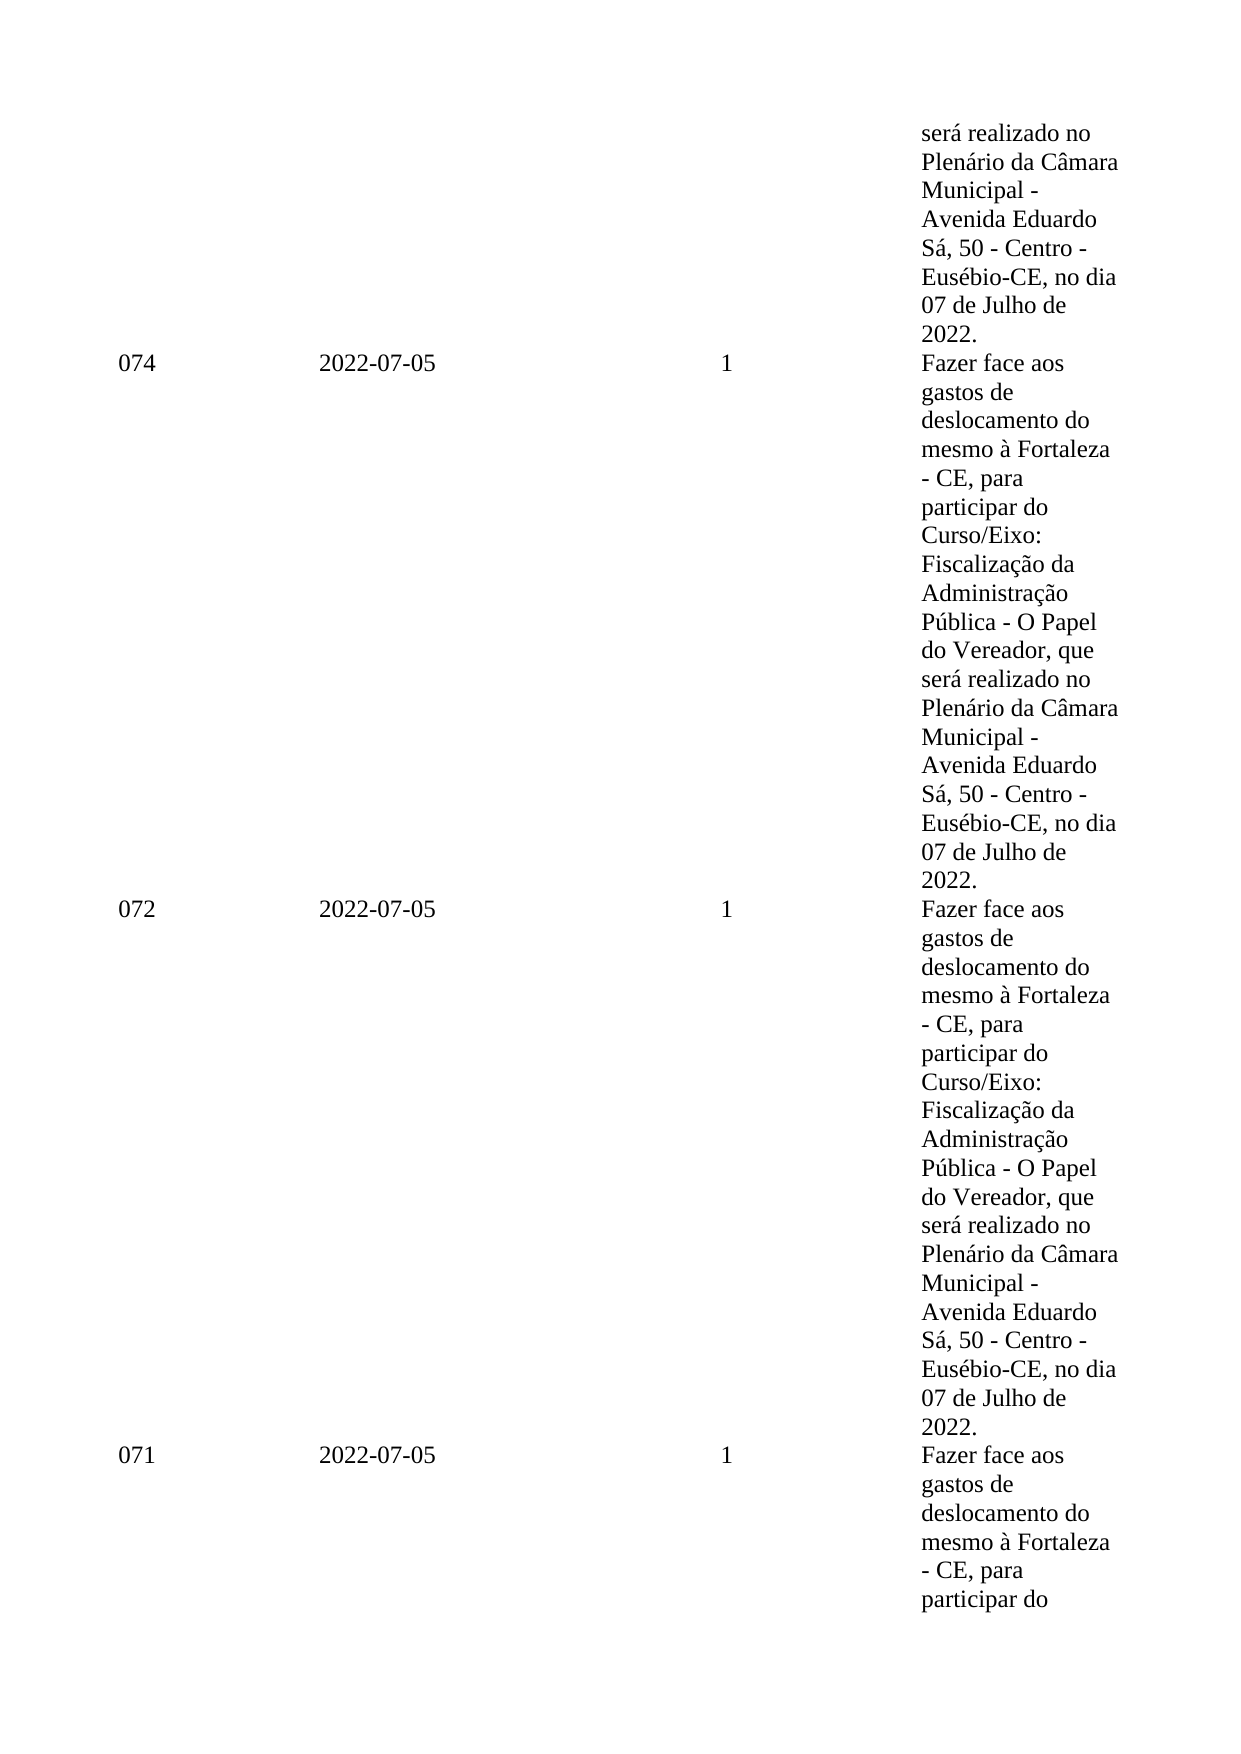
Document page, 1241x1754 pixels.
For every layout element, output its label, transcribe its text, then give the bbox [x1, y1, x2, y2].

table_cell 1 [720, 894, 921, 1441]
table_cell [520, 894, 720, 1441]
table_cell 2022-07-05 [319, 894, 519, 1441]
table_cell [520, 1441, 720, 1613]
table_cell 2022-07-05 [319, 1441, 519, 1613]
table_cell Fazer face aos gastos de deslocamento do mesmo à Fortaleza - CE, para participar do [921, 1441, 1122, 1613]
table_cell [520, 118, 720, 348]
table_cell 2022-07-05 [319, 348, 519, 894]
table_cell [118, 118, 319, 348]
table_cell será realizado no Plenário da Câmara Municipal - Avenida Eduardo Sá, 50 - Centro - Eusébio-CE, no dia 07 de Julho de 2022. [921, 118, 1122, 348]
table_cell [319, 118, 519, 348]
table_cell [720, 118, 921, 348]
table_cell 1 [720, 348, 921, 894]
table_cell Fazer face aos gastos de deslocamento do mesmo à Fortaleza - CE, para participar do Curso/Eixo: Fiscalização da Administração Pública - O Papel do Vereador, que será realizado no Plenário da Câmara Municipal - Avenida Eduardo Sá, 50 - Centro - Eusébio-CE, no dia 07 de Julho de 2022. [921, 348, 1122, 894]
table_cell Fazer face aos gastos de deslocamento do mesmo à Fortaleza - CE, para participar do Curso/Eixo: Fiscalização da Administração Pública - O Papel do Vereador, que será realizado no Plenário da Câmara Municipal - Avenida Eduardo Sá, 50 - Centro - Eusébio-CE, no dia 07 de Julho de 2022. [921, 894, 1122, 1441]
table_cell 072 [118, 894, 319, 1441]
table_cell 1 [720, 1441, 921, 1613]
table_cell 071 [118, 1441, 319, 1613]
table_cell 074 [118, 348, 319, 894]
table_cell [520, 348, 720, 894]
